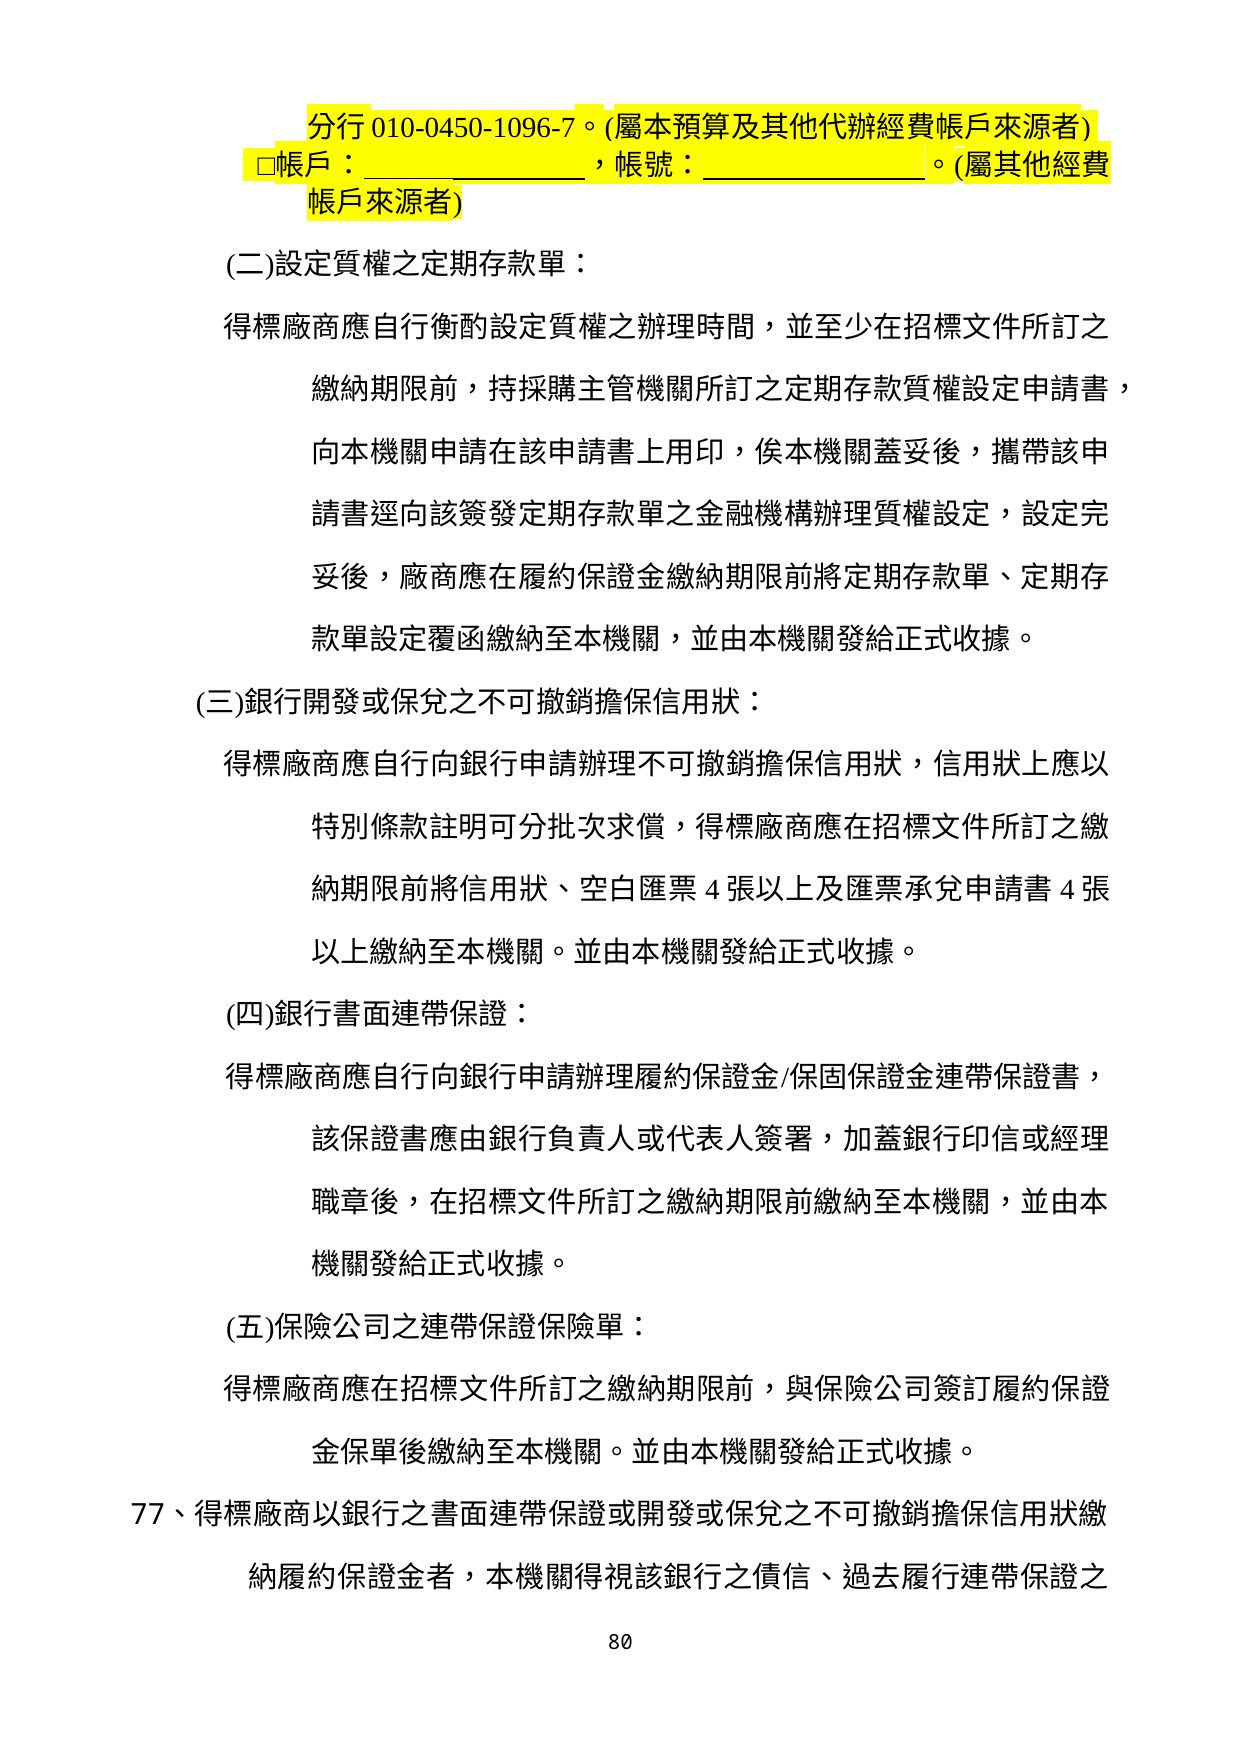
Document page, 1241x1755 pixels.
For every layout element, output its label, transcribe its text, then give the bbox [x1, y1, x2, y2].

text 得標廠商應自行向銀行申請辦理履約保證金/保固保證金連帶保證書，該保證書應由銀行負責人或代表人簽署，加蓋銀行印信或經理職章後，在招標文件所訂之繳納期限前繳納至本機關，並由本機關發給正式收據。 [130, 1033, 1110, 1283]
text (二)設定質權之定期存款單： [189, 220, 1110, 283]
text 分行010-0450-1096-7。(屬本預算及其他代辦經費帳戶來源者) [242, 108, 1110, 145]
text (四)銀行書面連帶保證： [189, 970, 1110, 1033]
text (三)銀行開發或保兌之不可撤銷擔保信用狀： [130, 658, 1110, 720]
list 得標廠商以銀行之書面連帶保證或開發或保兌之不可撤銷擔保信用狀繳納履約保證金者，本機關得視該銀行之債信、過去履行連帶保證之 [130, 1470, 1110, 1595]
text □帳戶： ，帳號： 。(屬其他經費帳戶來源者) [242, 145, 1110, 220]
text 得標廠商應自行向銀行申請辦理不可撤銷擔保信用狀，信用狀上應以特別條款註明可分批次求償，得標廠商應在招標文件所訂之繳納期限前將信用狀、空白匯票4張以上及匯票承兌申請書4張以上繳納至本機關。並由本機關發給正式收據。 [130, 720, 1110, 970]
text (五)保險公司之連帶保證保險單： [189, 1283, 1110, 1345]
text 得標廠商應在招標文件所訂之繳納期限前，與保險公司簽訂履約保證金保單後繳納至本機關。並由本機關發給正式收據。 [130, 1345, 1110, 1470]
text 得標廠商應自行衡酌設定質權之辦理時間，並至少在招標文件所訂之繳納期限前，持採購主管機關所訂之定期存款質權設定申請書，向本機關申請在該申請書上用印，俟本機關蓋妥後，攜帶該申請書逕向該簽發定期存款單之金融機構辦理質權設定，設定完妥後，廠商應在履約保證金繳納期限前將定期存款單、定期存款單設定覆函繳納至本機關，並由本機關發給正式收據。 [130, 283, 1110, 658]
